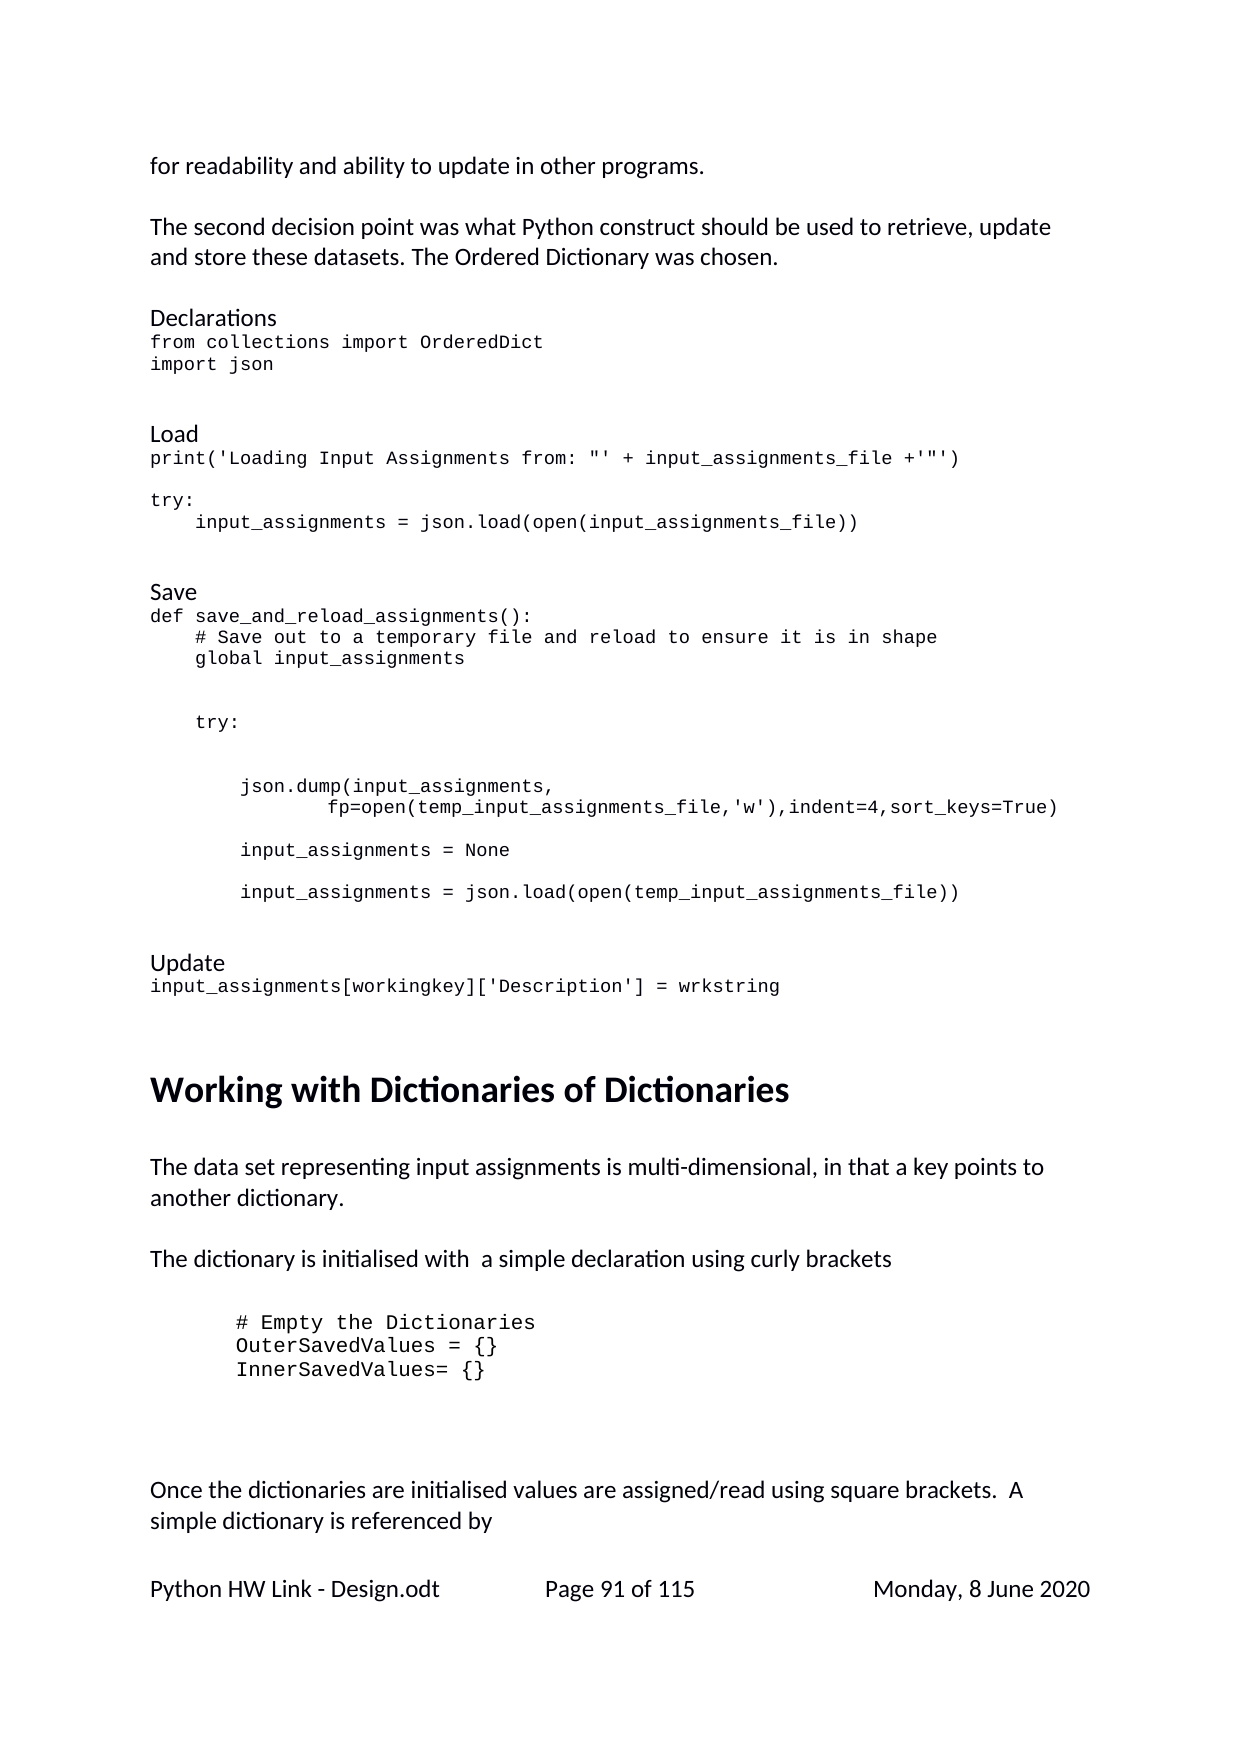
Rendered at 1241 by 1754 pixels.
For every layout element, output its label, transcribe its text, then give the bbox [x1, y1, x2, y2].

text input_assignments[workingkey]['Description'] = wrkstring [150, 977, 1090, 998]
text fp=open(temp_input_assignments_file,'w'),indent=4,sort_keys=True) [150, 798, 1090, 819]
text Once the dictionaries are initialised values are assigned/read using square brackets. A simple dictionary is referenced by [150, 1474, 1090, 1536]
text Update [150, 947, 1090, 977]
text def save_and_reload_assignments(): [150, 607, 1090, 628]
text global input_assignments [150, 649, 1090, 670]
subtitle Working with Dictionaries of Dictionaries [150, 1066, 1090, 1112]
text The data set representing input assignments is multi-dimensional, in that a key points to another dictionary. [150, 1151, 1090, 1212]
text The second decision point was what Python construct should be used to retrieve, update and store these datasets. The Ordered Dictionary was chosen. [150, 211, 1090, 272]
text print('Loading Input Assignments from: "' + input_assignments_file +'"') [150, 449, 1090, 470]
text try: [150, 713, 1090, 734]
text for readability and ability to update in other programs. [150, 150, 1090, 181]
text Declarations [150, 303, 1090, 333]
text input_assignments = json.load(open(input_assignments_file)) [150, 512, 1090, 534]
text input_assignments = None [150, 840, 1090, 862]
text try: [150, 491, 1090, 512]
text The dictionary is initialised with a simple declaration using curly brackets [150, 1243, 1090, 1273]
text Save [150, 576, 1090, 607]
text import json [150, 354, 1090, 376]
text Load [150, 418, 1090, 449]
text input_assignments = json.load(open(temp_input_assignments_file)) [150, 883, 1090, 904]
text from collections import OrderedDict [150, 333, 1090, 354]
text # Save out to a temporary file and reload to ensure it is in shape [150, 628, 1090, 649]
text json.dump(input_assignments, [150, 777, 1090, 798]
